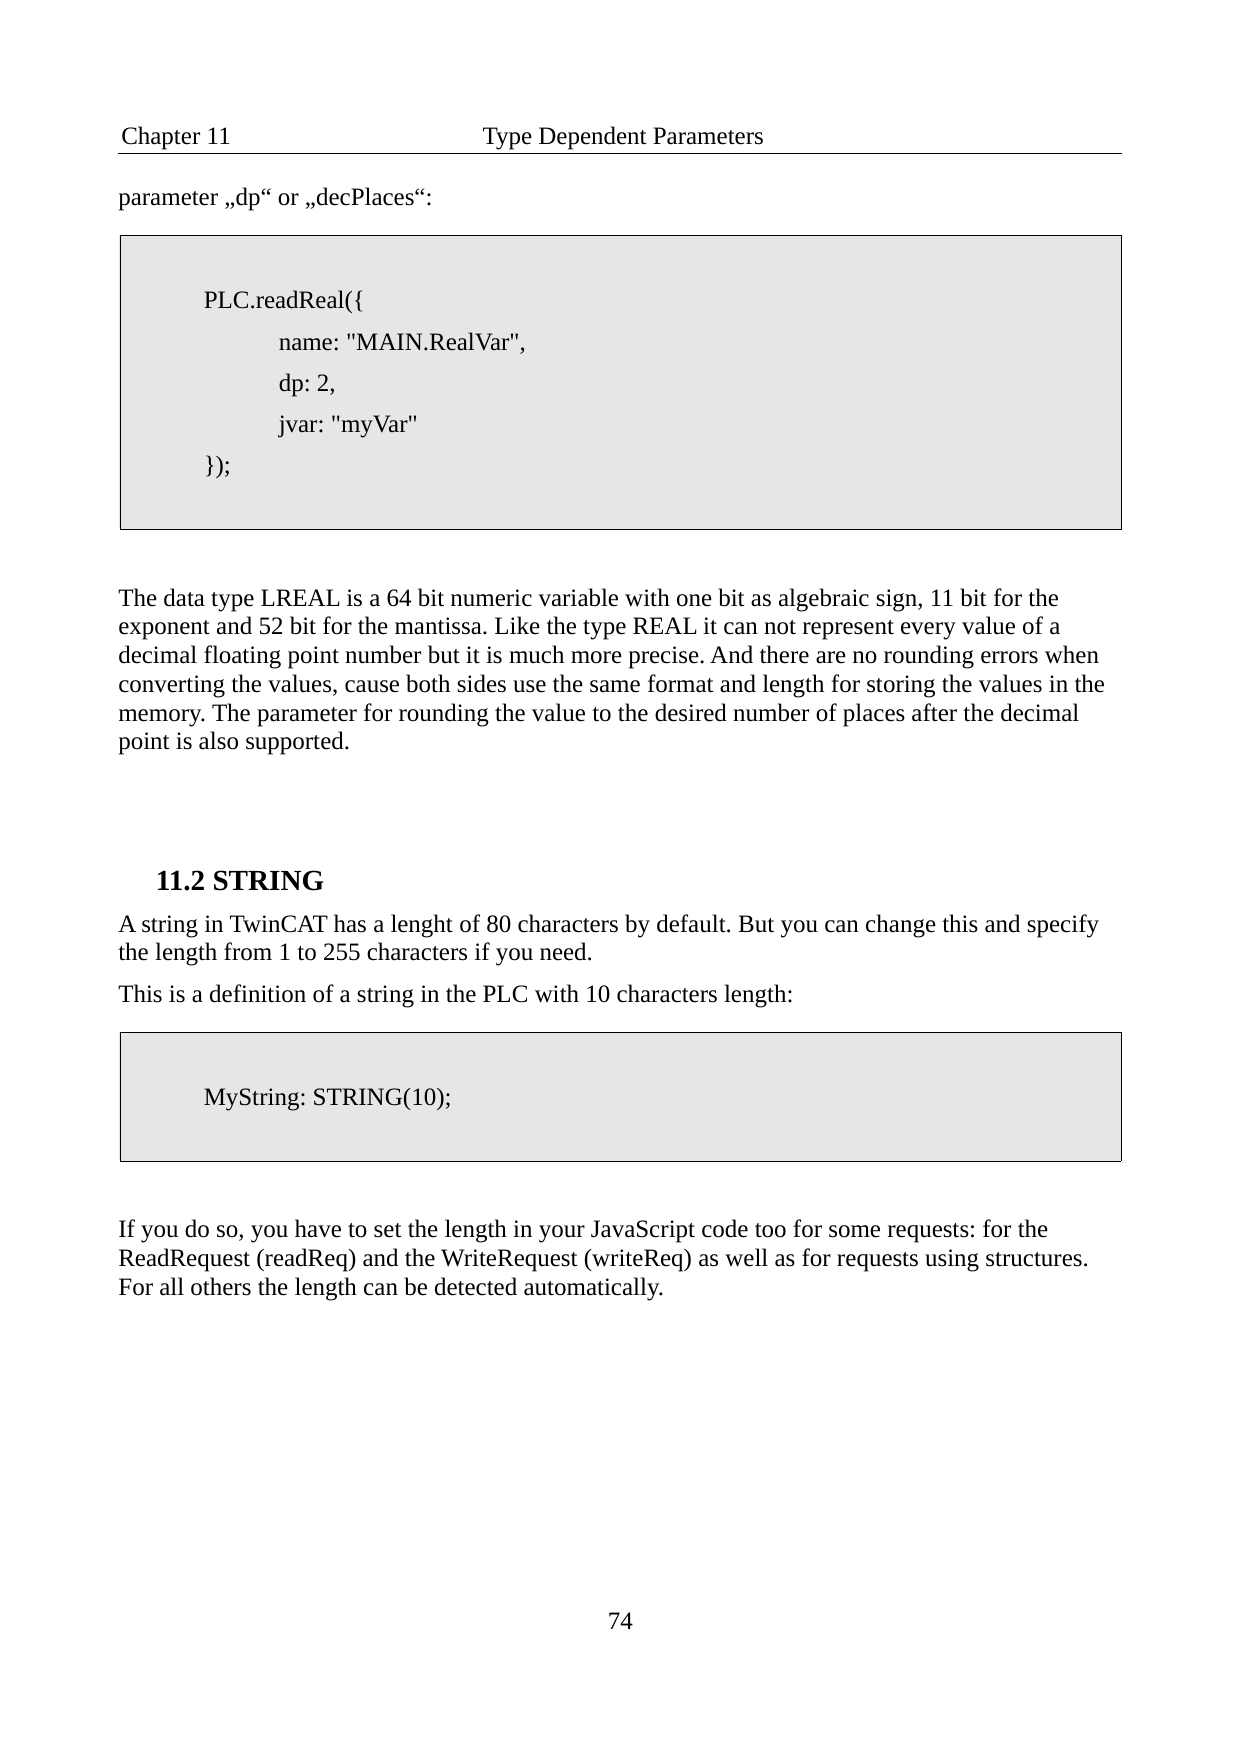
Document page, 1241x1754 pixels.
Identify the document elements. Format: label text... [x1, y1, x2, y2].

text The data type LREAL is a 64 bit numeric variable with one bit as algebraic sign, 11 bit for the exponent and 52 bit for the mantissa. Like the type REAL it can not represent every value of a decimal floating point number but it is much more precise. And there are no rounding errors when converting the values, cause both sides use the same format and length for storing the values in the memory. The parameter for rounding the value to the desired number of places after the decimal point is also supported. [118, 583, 1122, 755]
text If you do so, you have to set the length in your JavaScript code too for some requests: for the ReadRequest (readReq) and the WriteRequest (writeReq) as well as for requests using structures. For all others the length can be detected automatically. [118, 1214, 1122, 1300]
text This is a definition of a string in the PLC with 10 characters length: [118, 979, 1122, 1007]
text dp: 2, [128, 368, 1112, 397]
text jvar: "myVar" [128, 409, 1112, 438]
text }); [128, 451, 1112, 479]
text MyString: STRING(10); [128, 1082, 1112, 1111]
text name: "MAIN.RealVar", [128, 327, 1112, 356]
subtitle 11.2 STRING [156, 863, 1122, 896]
text A string in TwinCAT has a lenght of 80 characters by default. But you can change this and specify the length from 1 to 255 characters if you need. [118, 909, 1122, 966]
text PLC.readReal({ [128, 286, 1112, 314]
text parameter „dp“ or „decPlaces“: [118, 182, 1122, 211]
